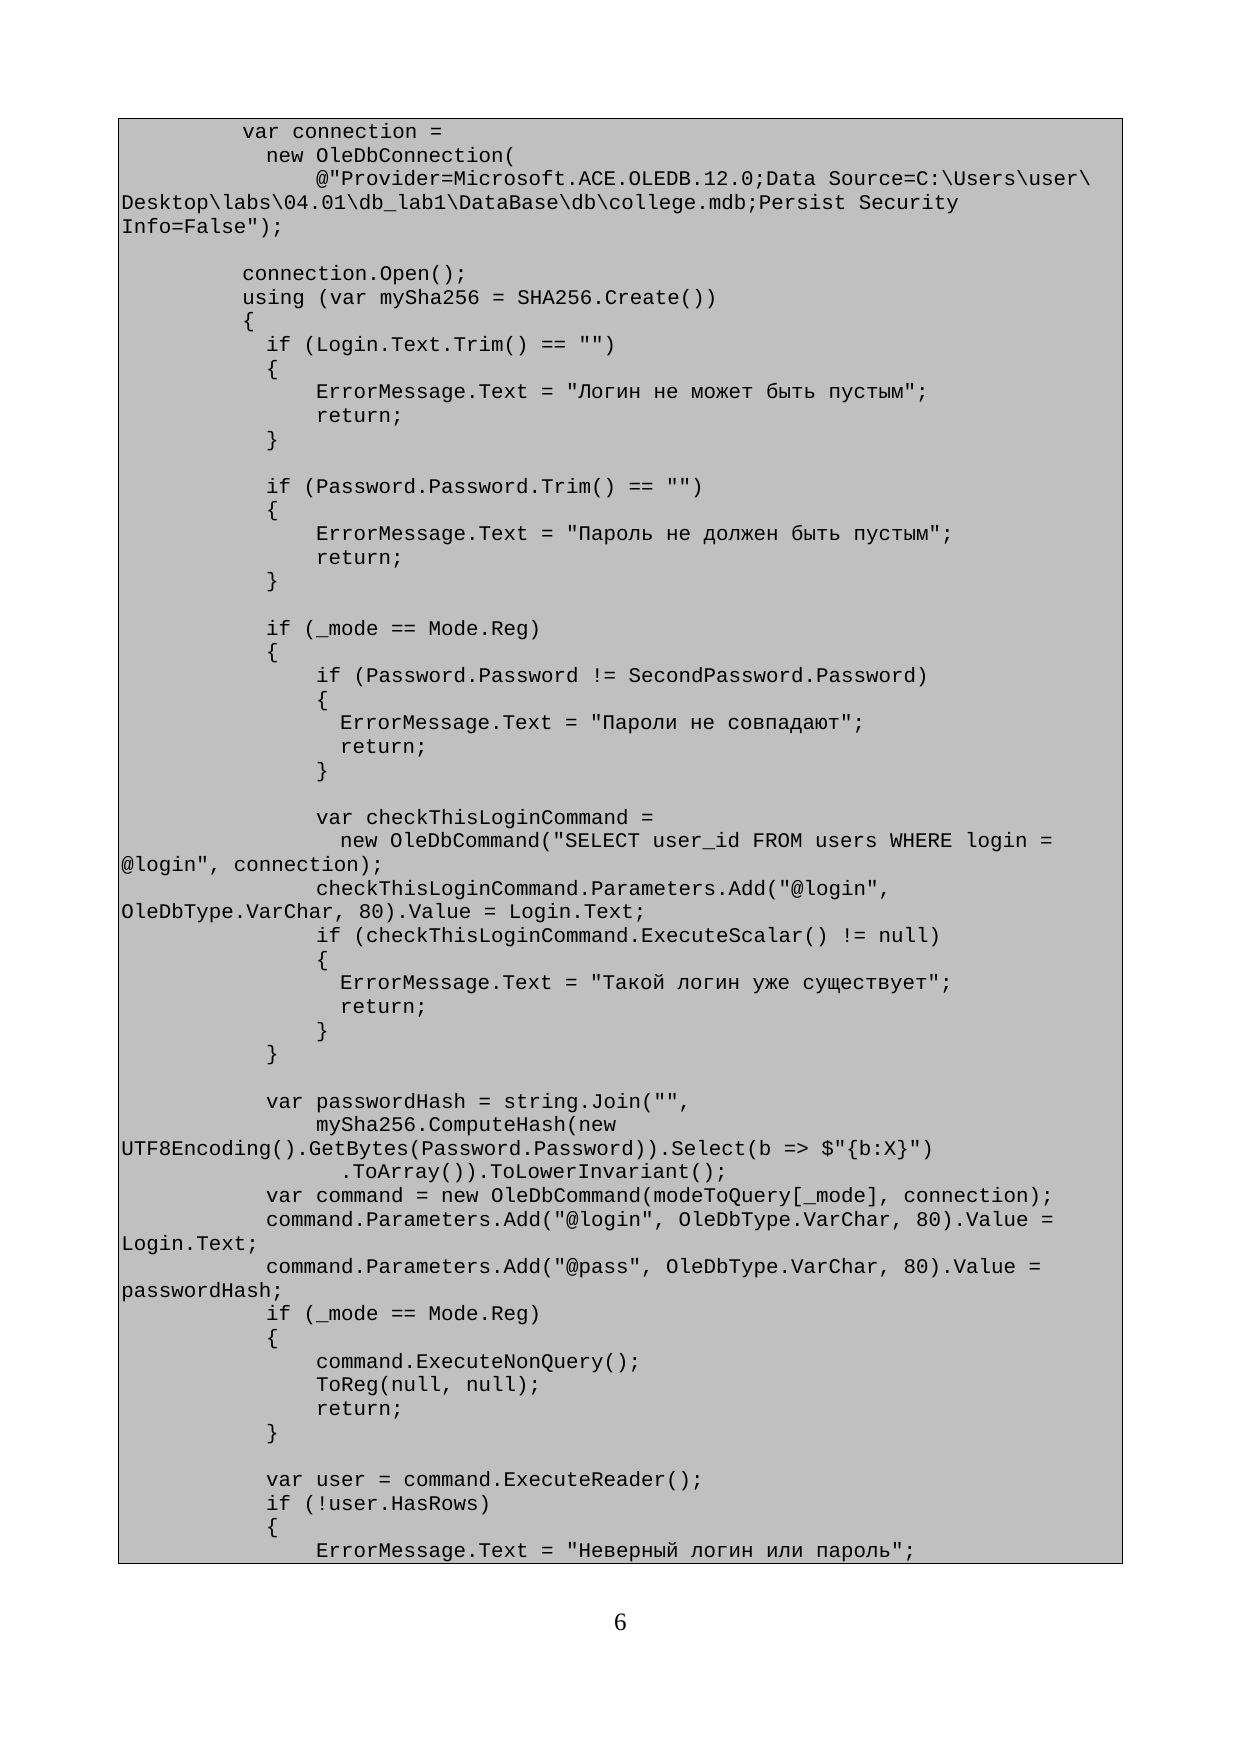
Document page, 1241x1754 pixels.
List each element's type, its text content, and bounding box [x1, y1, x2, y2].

text return; [119, 544, 1122, 567]
text if (Password.Password.Trim() == "") [119, 473, 1122, 496]
text @"Provider=Microsoft.ACE.OLEDB.12.0;Data Source=C:\Users\user\Desktop\labs\04.01\db_lab1\DataBase\db\college.mdb;Persist Security Info=False"); [119, 165, 1122, 236]
text ErrorMessage.Text = "Пароли не совпадают"; [119, 709, 1122, 733]
text if (Login.Text.Trim() == "") [119, 331, 1122, 354]
text checkThisLoginCommand.Parameters.Add("@login", OleDbType.VarChar, 80).Value = Login.Text; [119, 875, 1122, 922]
text var user = command.ExecuteReader(); [119, 1466, 1122, 1489]
text ToReg(null, null); [119, 1371, 1122, 1395]
text connection.Open(); [119, 260, 1122, 284]
text using (var mySha256 = SHA256.Create()) [119, 284, 1122, 307]
text { [119, 307, 1122, 331]
text ErrorMessage.Text = "Неверный логин или пароль"; [119, 1537, 1122, 1563]
text if (_mode == Mode.Reg) [119, 1300, 1122, 1324]
text if (Password.Password != SecondPassword.Password) [119, 662, 1122, 686]
text { [119, 354, 1122, 378]
text if (checkThisLoginCommand.ExecuteScalar() != null) [119, 922, 1122, 946]
text } [119, 1419, 1122, 1442]
text { [119, 638, 1122, 662]
text return; [119, 733, 1122, 757]
text } [119, 1040, 1122, 1064]
text command.Parameters.Add("@pass", OleDbType.VarChar, 80).Value = passwordHash; [119, 1253, 1122, 1300]
text if (_mode == Mode.Reg) [119, 615, 1122, 638]
text if (!user.HasRows) [119, 1489, 1122, 1513]
text command.Parameters.Add("@login", OleDbType.VarChar, 80).Value = Login.Text; [119, 1206, 1122, 1253]
text } [119, 426, 1122, 449]
text { [119, 496, 1122, 520]
text var command = new OleDbCommand(modeToQuery[_mode], connection); [119, 1182, 1122, 1206]
text var checkThisLoginCommand = [119, 804, 1122, 827]
text ErrorMessage.Text = "Пароль не должен быть пустым"; [119, 520, 1122, 544]
text mySha256.ComputeHash(new UTF8Encoding().GetBytes(Password.Password)).Select(b => $"{b:X}") [119, 1111, 1122, 1158]
text new OleDbConnection( [119, 142, 1122, 165]
text return; [119, 993, 1122, 1017]
text .ToArray()).ToLowerInvariant(); [119, 1158, 1122, 1182]
text command.ExecuteNonQuery(); [119, 1348, 1122, 1371]
text return; [119, 1395, 1122, 1419]
text { [119, 1513, 1122, 1537]
text var passwordHash = string.Join("", [119, 1088, 1122, 1111]
text } [119, 567, 1122, 591]
text ErrorMessage.Text = "Логин не может быть пустым"; [119, 378, 1122, 402]
text { [119, 1324, 1122, 1348]
text var connection = [119, 119, 1122, 142]
text } [119, 757, 1122, 780]
text { [119, 946, 1122, 969]
text { [119, 686, 1122, 709]
text ErrorMessage.Text = "Такой логин уже существует"; [119, 969, 1122, 993]
text new OleDbCommand("SELECT user_id FROM users WHERE login = @login", connection); [119, 827, 1122, 875]
text return; [119, 402, 1122, 426]
text } [119, 1017, 1122, 1040]
